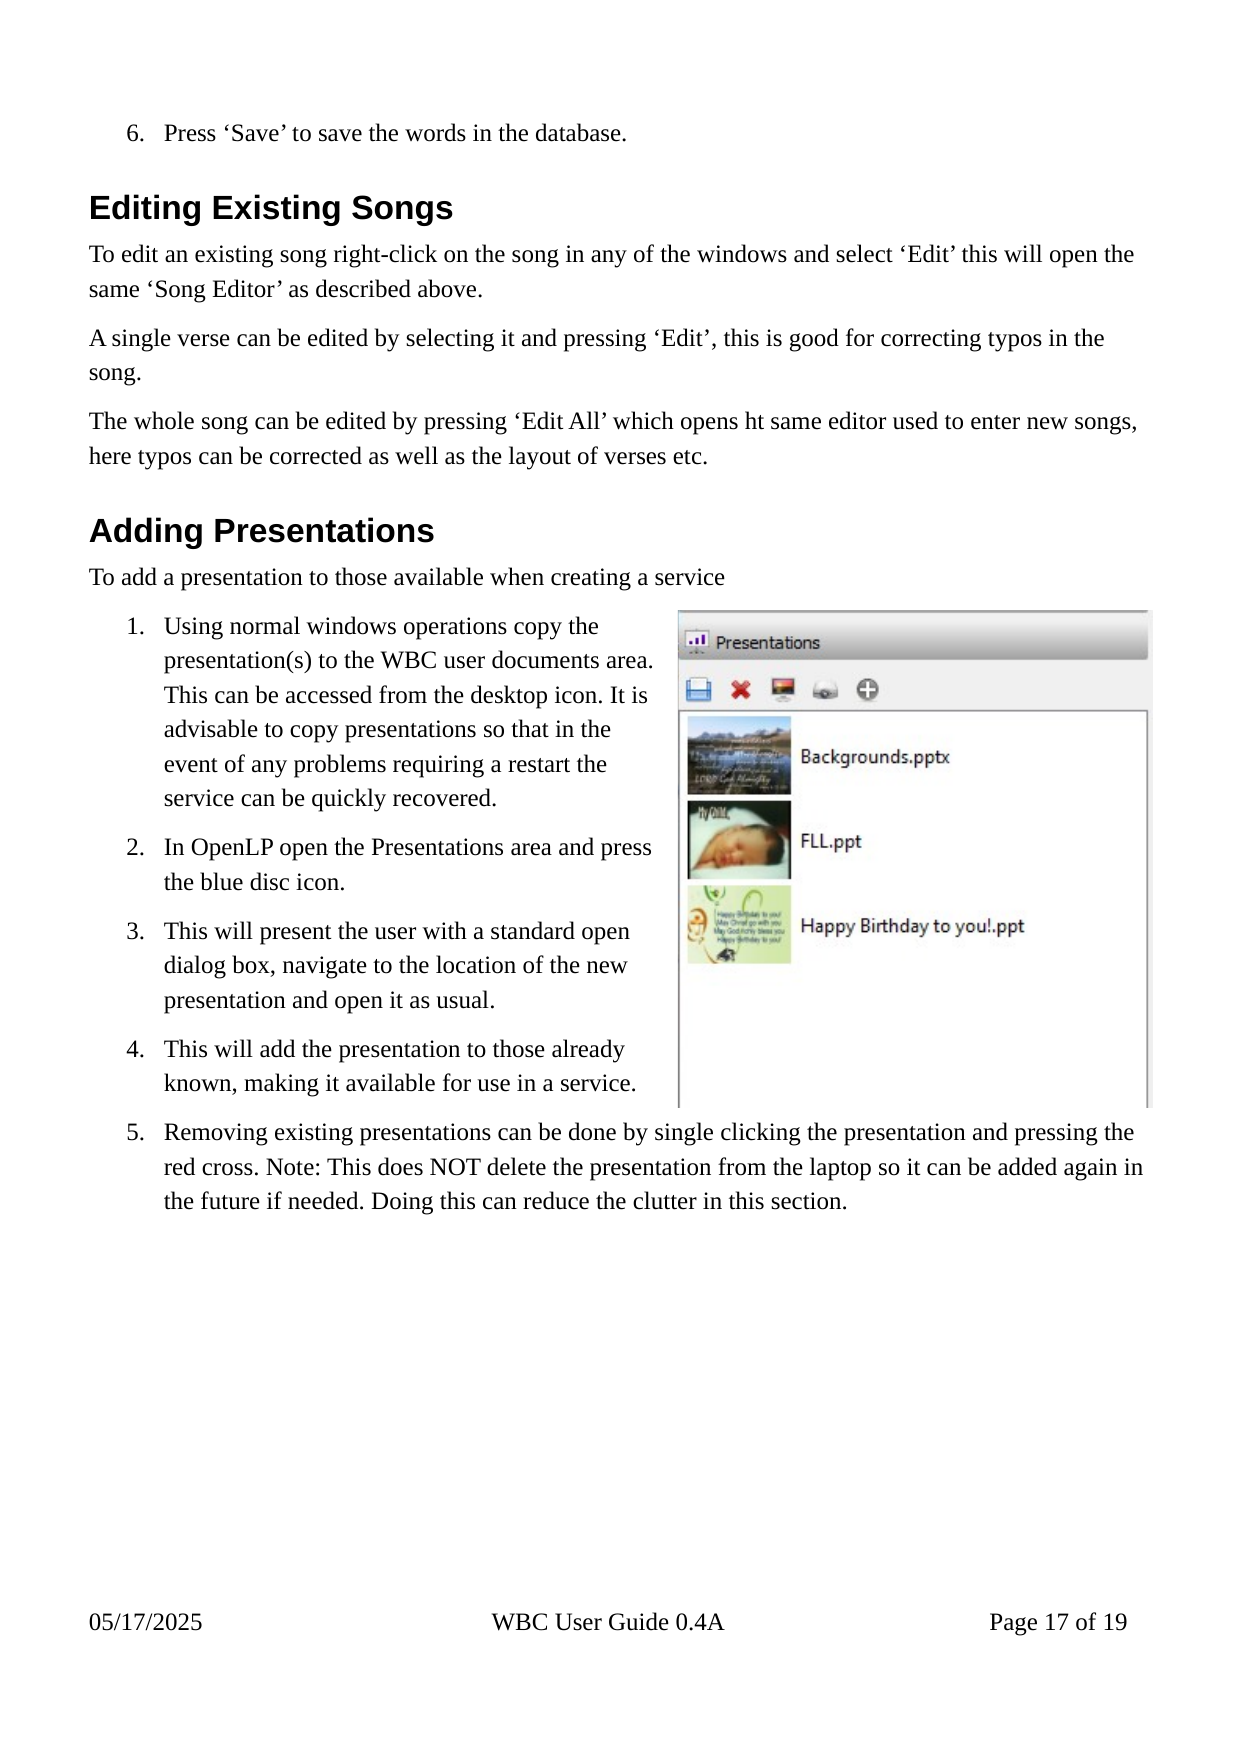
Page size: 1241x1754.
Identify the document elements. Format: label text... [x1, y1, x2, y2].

text The whole song can be edited by pressing ‘Edit All’ which opens ht same editor used to enter new songs, here typos can be corrected as well as the layout of verses etc. [88, 406, 1152, 469]
subtitle Editing Existing Songs [88, 188, 1152, 227]
list Using normal windows operations copy the presentation(s) to the WBC user documents area. This can be accessed from the desktop icon. It is advisable to copy presentations so that in the event of any problems requiring a restart the service can be quickly recovered. [126, 611, 677, 812]
list This will add the presentation to those already known, making it available for use in a service. [126, 1034, 677, 1097]
list Removing existing presentations can be done by single clicking the presentation and pressing the red cross. Note: This does NOT delete the presentation from the laptop so it can be added again in the future if needed. Doing this can reduce the clutter in this section. [126, 1117, 1152, 1215]
list This will present the user with a standard open dialog box, navigate to the location of the new presentation and open it as usual. [126, 916, 677, 1013]
text To edit an existing song right-click on the song in any of the windows and select ‘Edit’ this will open the same ‘Song Editor’ as described above. [88, 239, 1152, 302]
text A single verse can be edited by selecting it and pressing ‘Edit’, this is good for correcting typos in the song. [88, 323, 1152, 386]
picture [677, 610, 1153, 1108]
list In OpenLP open the Presentations area and press the blue disc icon. [126, 832, 677, 896]
text To add a presentation to those available when creating a service [88, 562, 1152, 591]
subtitle Adding Presentations [88, 511, 1152, 549]
list Press ‘Save’ to save the words in the database. [126, 118, 1152, 147]
